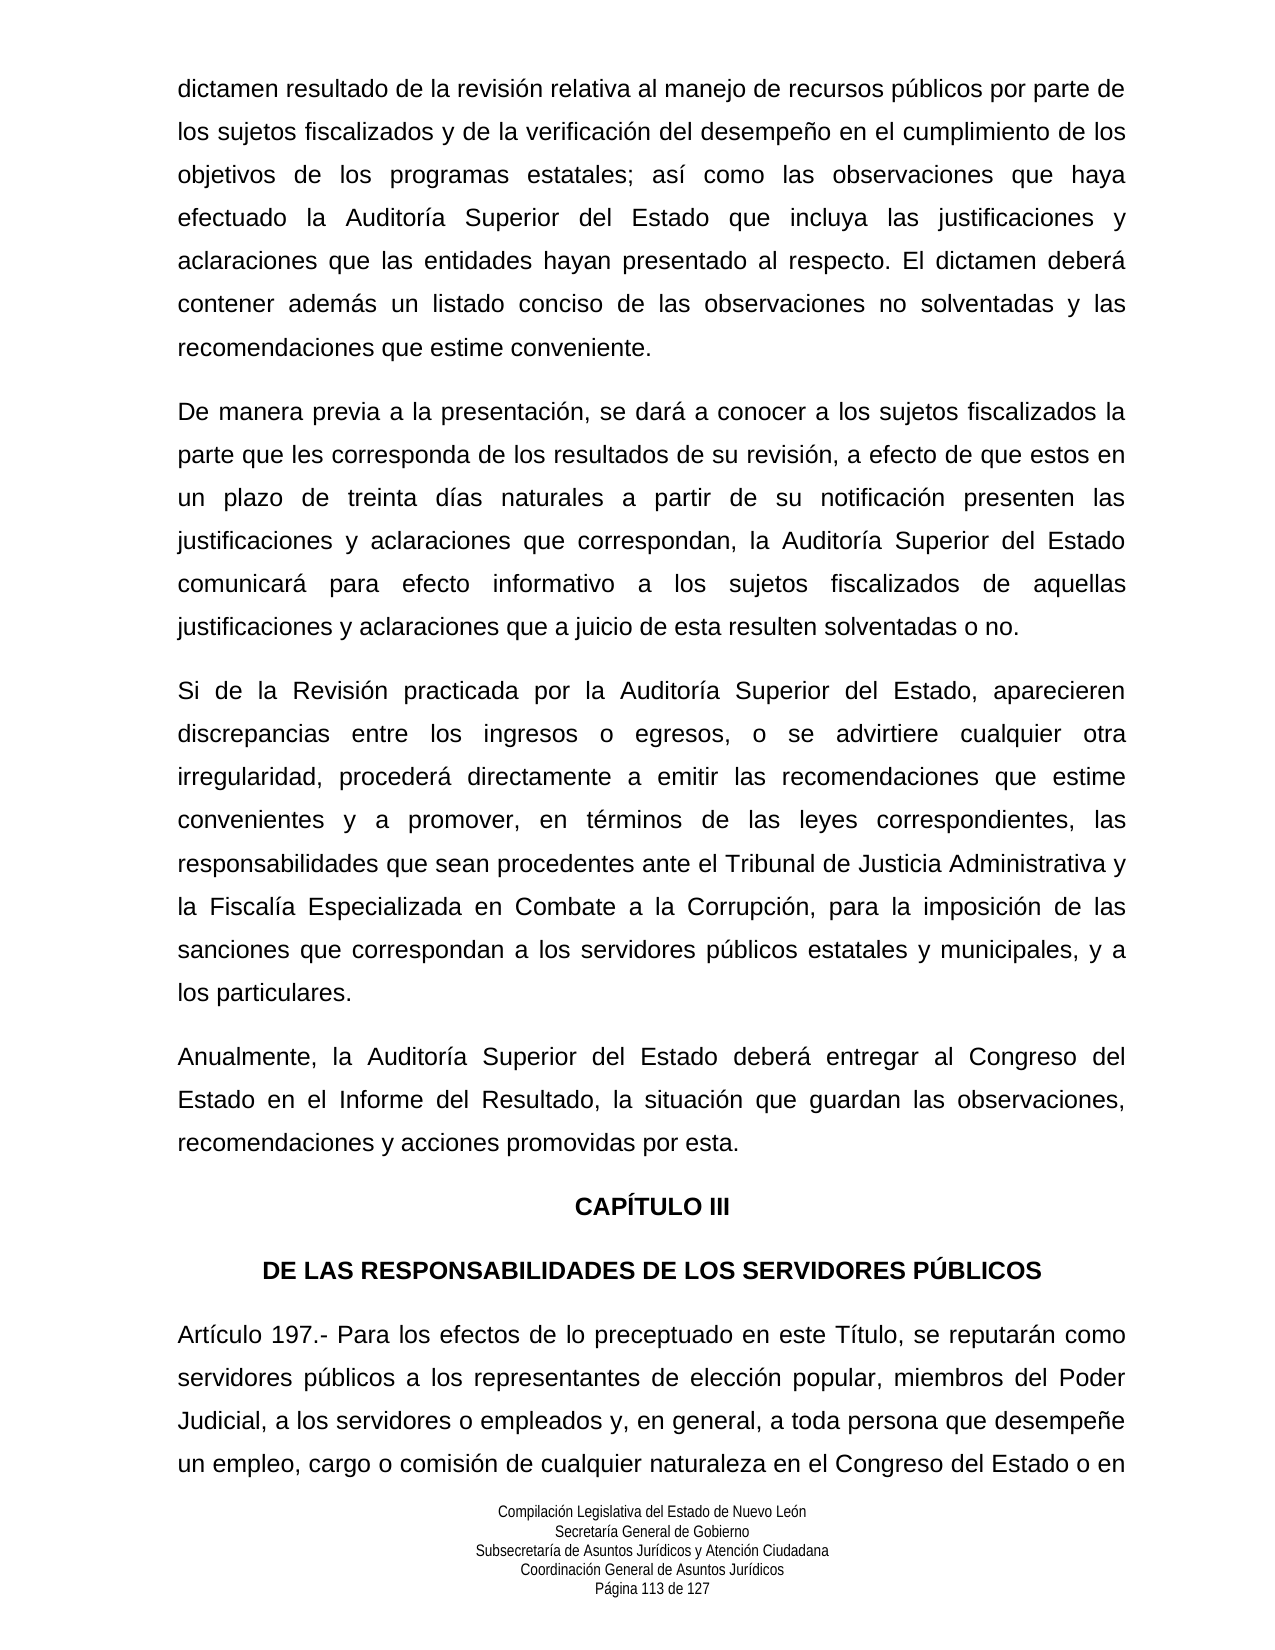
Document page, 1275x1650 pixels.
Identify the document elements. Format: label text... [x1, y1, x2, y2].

text dictamen resultado de la revisión relativa al manejo de recursos públicos por parte de los sujetos fiscalizados y de la verificación del desempeño en el cumplimiento de los objetivos de los programas estatales; así como las observaciones que haya efectuado la Auditoría Superior del Estado que incluya las justificaciones y aclaraciones que las entidades hayan presentado al respecto. El dictamen deberá contener además un listado conciso de las observaciones no solventadas y las recomendaciones que estime conveniente. [177, 74, 1127, 361]
text DE LAS RESPONSABILIDADES DE LOS SERVIDORES PÚBLICOS [177, 1256, 1127, 1285]
text Anualmente, la Auditoría Superior del Estado deberá entregar al Congreso del Estado en el Informe del Resultado, la situación que guardan las observaciones, recomendaciones y acciones promovidas por esta. [177, 1042, 1127, 1157]
text Artículo 197.- Para los efectos de lo preceptuado en este Título, se reputarán como servidores públicos a los representantes de elección popular, miembros del Poder Judicial, a los servidores o empleados y, en general, a toda persona que desempeñe un empleo, cargo o comisión de cualquier naturaleza en el Congreso del Estado o en [177, 1320, 1127, 1478]
text Si de la Revisión practicada por la Auditoría Superior del Estado, aparecieren discrepancias entre los ingresos o egresos, o se advirtiere cualquier otra irregularidad, procederá directamente a emitir las recomendaciones que estime convenientes y a promover, en términos de las leyes correspondientes, las responsabilidades que sean procedentes ante el Tribunal de Justicia Administrativa y la Fiscalía Especializada en Combate a la Corrupción, para la imposición de las sanciones que correspondan a los servidores públicos estatales y municipales, y a los particulares. [177, 676, 1127, 1007]
text De manera previa a la presentación, se dará a conocer a los sujetos fiscalizados la parte que les corresponda de los resultados de su revisión, a efecto de que estos en un plazo de treinta días naturales a partir de su notificación presenten las justificaciones y aclaraciones que correspondan, la Auditoría Superior del Estado comunicará para efecto informativo a los sujetos fiscalizados de aquellas justificaciones y aclaraciones que a juicio de esta resulten solventadas o no. [177, 397, 1127, 641]
text CAPÍTULO III [177, 1192, 1127, 1221]
